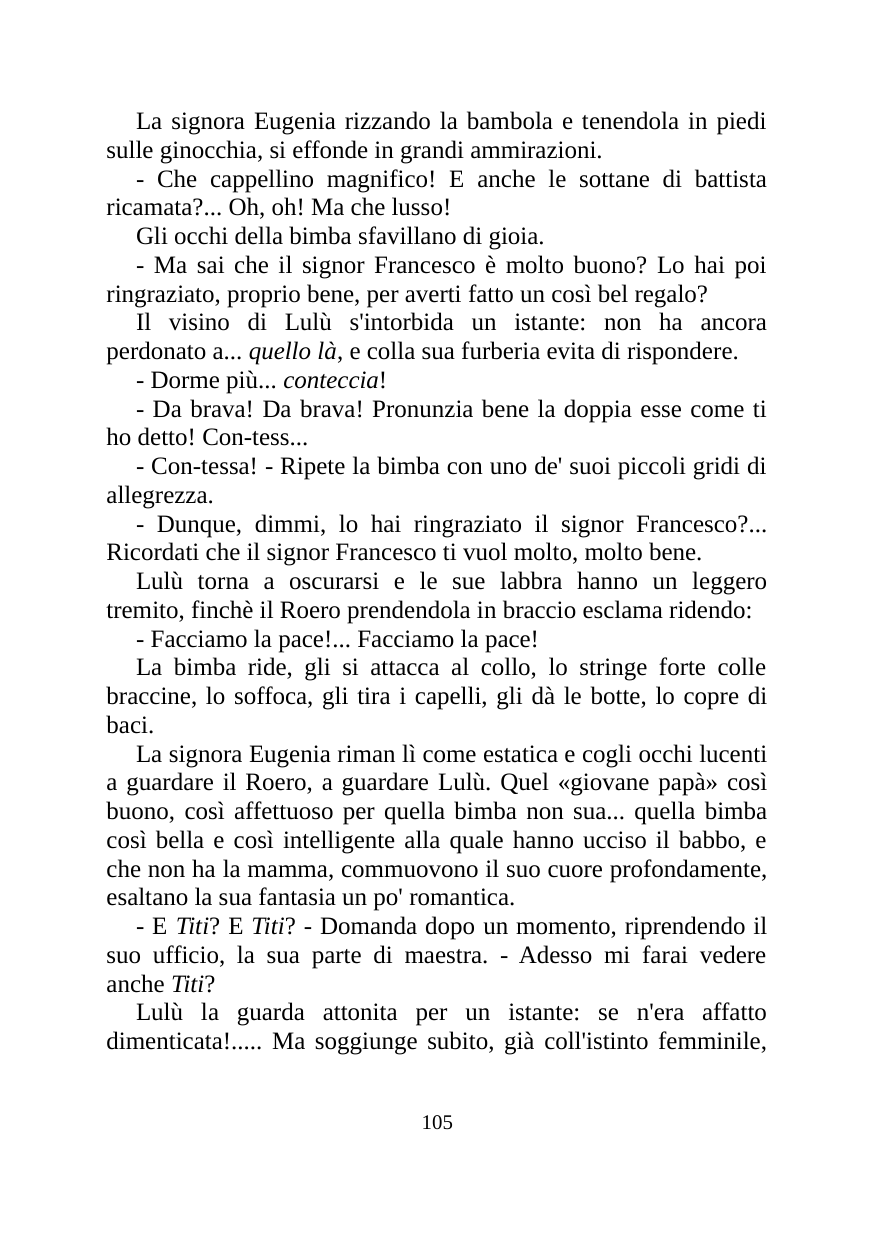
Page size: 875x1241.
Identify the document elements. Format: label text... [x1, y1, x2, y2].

text La signora Eugenia rizzando la bambola e tenendola in piedi sulle ginocchia, si effonde in grandi ammirazioni. [106, 106, 768, 164]
text - Da brava! Da brava! Pronunzia bene la doppia esse come ti ho detto! Con-tess... [106, 394, 768, 451]
text Il visino di Lulù s'intorbida un istante: non ha ancora perdonato a... quello là, e colla sua furberia evita di rispondere. [106, 307, 768, 365]
text - Dorme più... conteccia! [106, 365, 768, 394]
text Lulù la guarda attonita per un istante: se n'era affatto dimenticata!..... Ma soggiunge subito, già coll'istinto femminile, [106, 997, 768, 1055]
text - Che cappellino magnifico! E anche le sottane di battista ricamata?... Oh, oh! Ma che lusso! [106, 164, 768, 221]
text - Facciamo la pace!... Facciamo la pace! [106, 624, 768, 652]
text - Con-tessa! - Ripete la bimba con uno de' suoi piccoli gridi di allegrezza. [106, 451, 768, 509]
text - E Titi? E Titi? - Domanda dopo un momento, riprendendo il suo ufficio, la sua parte di maestra. - Adesso mi farai vedere anche Titi? [106, 911, 768, 997]
text - Ma sai che il signor Francesco è molto buono? Lo hai poi ringraziato, proprio bene, per averti fatto un così bel regalo? [106, 250, 768, 307]
text Lulù torna a oscurarsi e le sue labbra hanno un leggero tremito, finchè il Roero prendendola in braccio esclama ridendo: [106, 566, 768, 624]
text La bimba ride, gli si attacca al collo, lo stringe forte colle braccine, lo soffoca, gli tira i capelli, gli dà le botte, lo copre di baci. [106, 652, 768, 739]
text La signora Eugenia riman lì come estatica e cogli occhi lucenti a guardare il Roero, a guardare Lulù. Quel «giovane papà» così buono, così affettuoso per quella bimba non sua... quella bimba così bella e così intelligente alla quale hanno ucciso il babbo, e che non ha la mamma, commuovono il suo cuore profondamente, esaltano la sua fantasia un po' romantica. [106, 739, 768, 911]
text - Dunque, dimmi, lo hai ringraziato il signor Francesco?... Ricordati che il signor Francesco ti vuol molto, molto bene. [106, 509, 768, 566]
text Gli occhi della bimba sfavillano di gioia. [106, 221, 768, 250]
